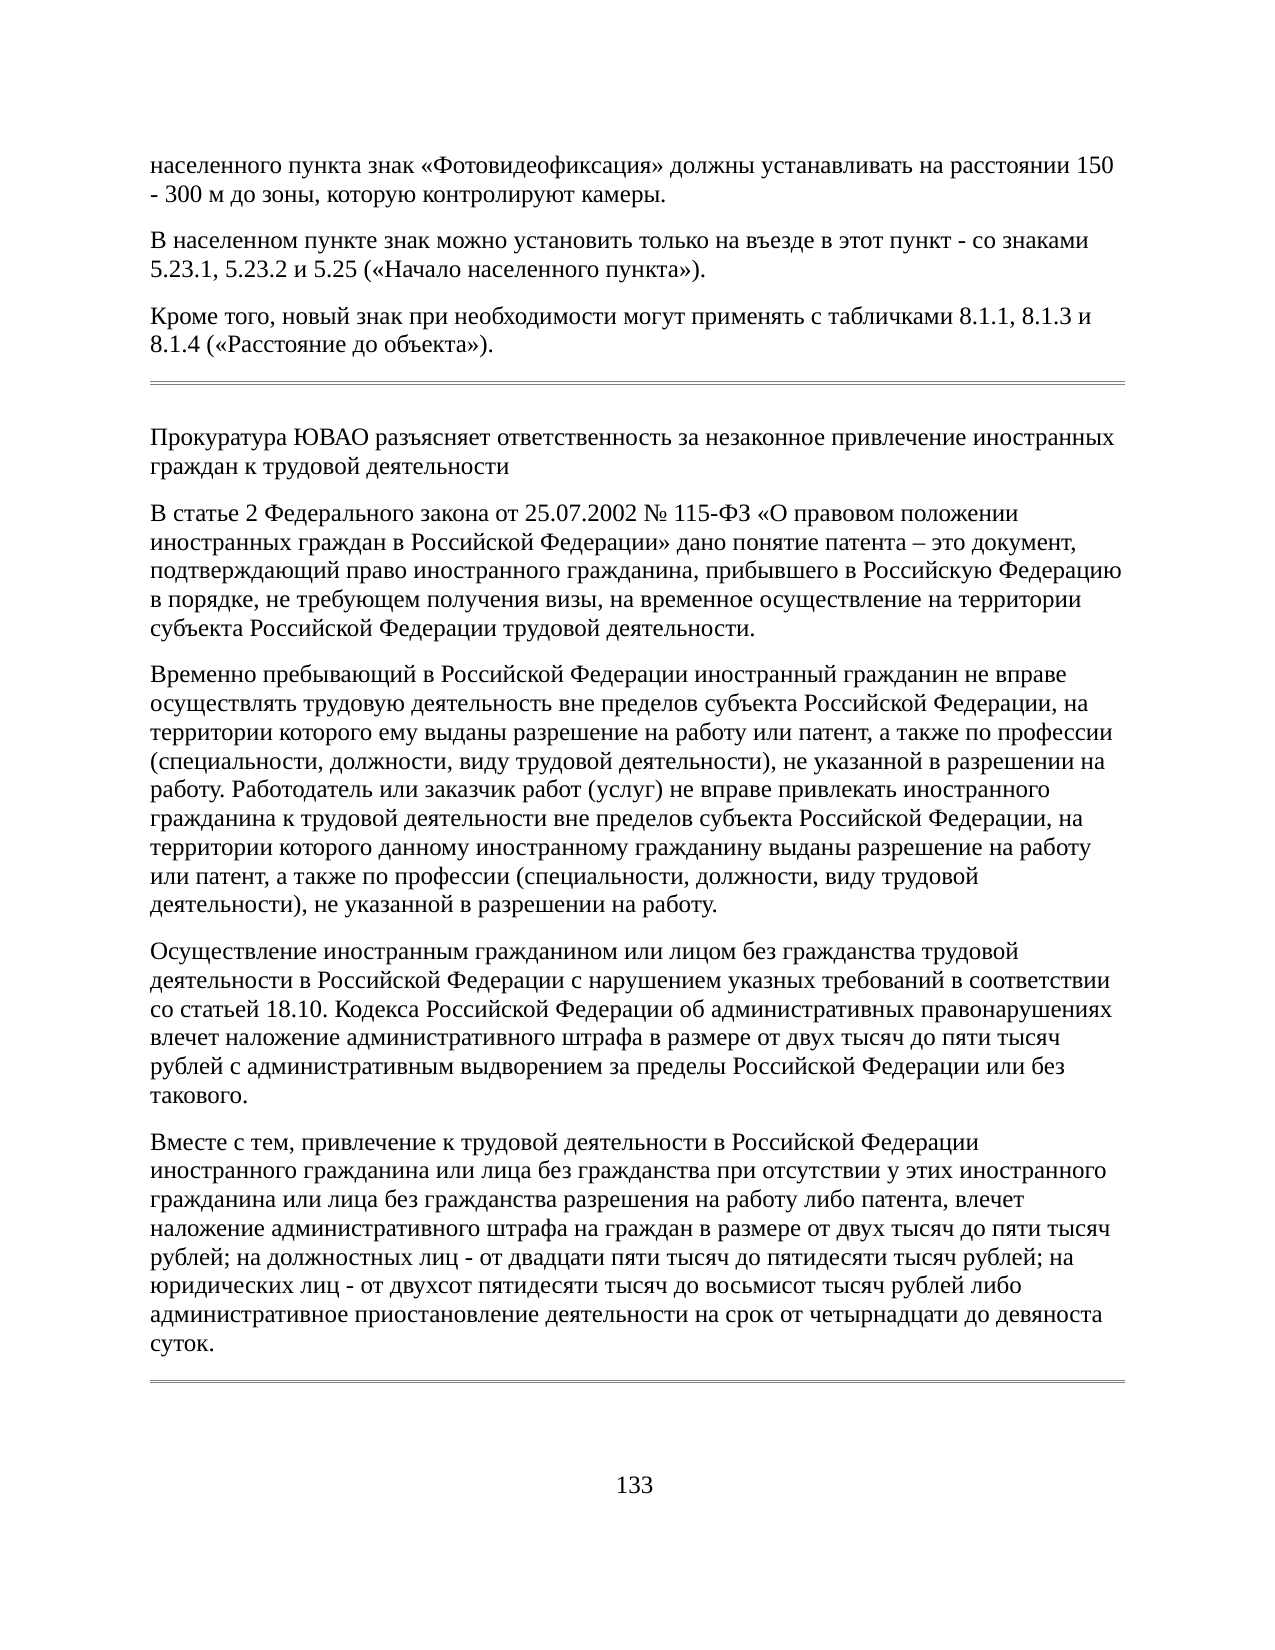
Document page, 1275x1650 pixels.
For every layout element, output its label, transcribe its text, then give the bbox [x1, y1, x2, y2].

text Временно пребывающий в Российской Федерации иностранный гражданин не вправе осуществлять трудовую деятельность вне пределов субъекта Российской Федерации, на территории которого ему выданы разрешение на работу или патент, а также по профессии (специальности, должности, виду трудовой деятельности), не указанной в разрешении на работу. Работодатель или заказчик работ (услуг) не вправе привлекать иностранного гражданина к трудовой деятельности вне пределов субъекта Российской Федерации, на территории которого данному иностранному гражданину выданы разрешение на работу или патент, а также по профессии (специальности, должности, виду трудовой деятельности), не указанной в разрешении на работу. [150, 659, 1125, 918]
text В населенном пункте знак можно установить только на въезде в этот пункт - со знаками 5.23.1, 5.23.2 и 5.25 («Начало населенного пункта»). [150, 225, 1125, 283]
text населенного пункта знак «Фотовидеофиксация» должны устанавливать на расстоянии 150 - 300 м до зоны, которую контролируют камеры. [150, 150, 1125, 207]
text Осуществление иностранным гражданином или лицом без гражданства трудовой деятельности в Российской Федерации с нарушением указных требований в соответствии со статьей 18.10. Кодекса Российской Федерации об административных правонарушениях влечет наложение административного штрафа в размере от двух тысяч до пяти тысяч рублей с административным выдворением за пределы Российской Федерации или без такового. [150, 936, 1125, 1109]
text Прокуратура ЮВАО разъясняет ответственность за незаконное привлечение иностранных граждан к трудовой деятельности [150, 422, 1125, 480]
text Кроме того, новый знак при необходимости могут применять с табличками 8.1.1, 8.1.3 и 8.1.4 («Расстояние до объекта»). [150, 301, 1125, 358]
text Вместе с тем, привлечение к трудовой деятельности в Российской Федерации иностранного гражданина или лица без гражданства при отсутствии у этих иностранного гражданина или лица без гражданства разрешения на работу либо патента, влечет наложение административного штрафа на граждан в размере от двух тысяч до пяти тысяч рублей; на должностных лиц - от двадцати пяти тысяч до пятидесяти тысяч рублей; на юридических лиц - от двухсот пятидесяти тысяч до восьмисот тысяч рублей либо административное приостановление деятельности на срок от четырнадцати до девяноста суток. [150, 1127, 1125, 1357]
text В статье 2 Федерального закона от 25.07.2002 № 115-ФЗ «О правовом положении иностранных граждан в Российской Федерации» дано понятие патента – это документ, подтверждающий право иностранного гражданина, прибывшего в Российскую Федерацию в порядке, не требующем получения визы, на временное осуществление на территории субъекта Российской Федерации трудовой деятельности. [150, 498, 1125, 642]
